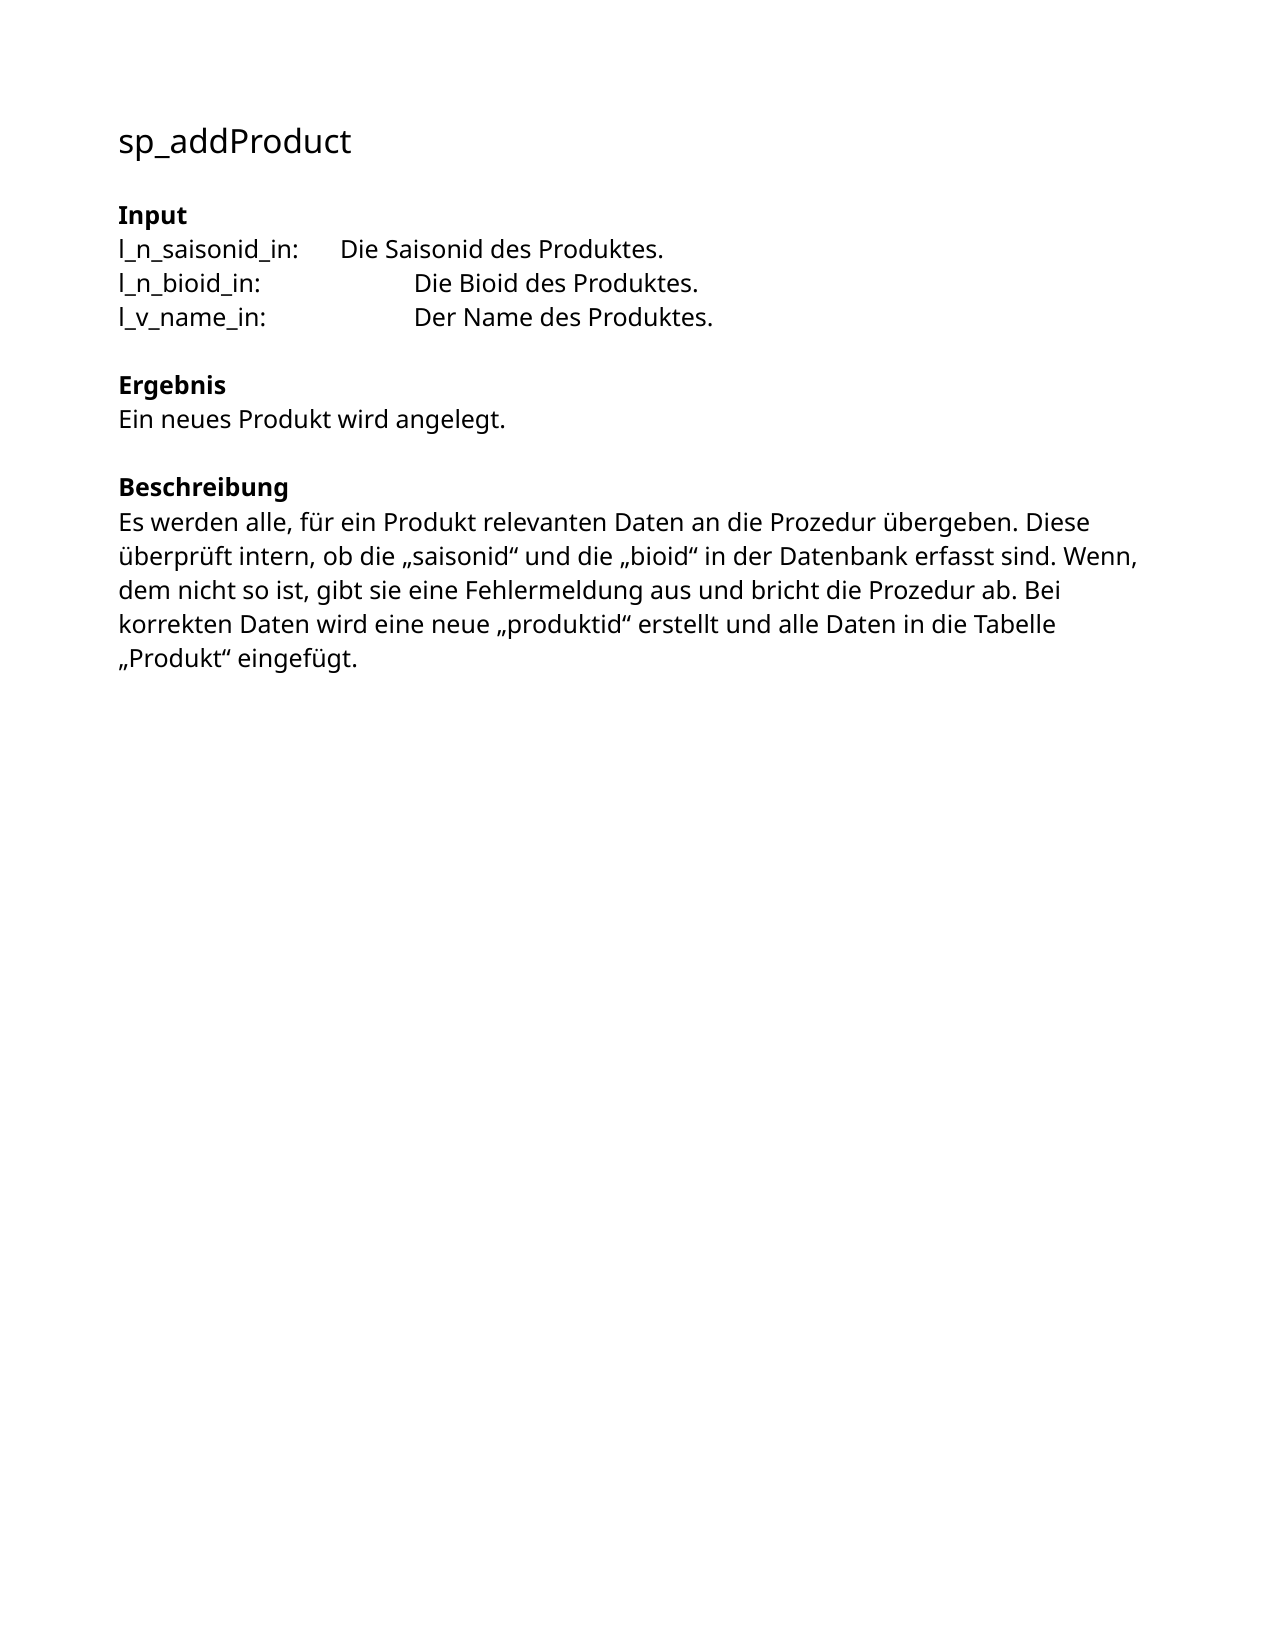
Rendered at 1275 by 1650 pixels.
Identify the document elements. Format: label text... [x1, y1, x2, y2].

text Ein neues Produkt wird angelegt. [118, 402, 1157, 436]
text l_n_bioid_in: Die Bioid des Produktes. [118, 266, 1157, 300]
text l_n_saisonid_in: Die Saisonid des Produktes. [118, 232, 1157, 266]
text l_v_name_in: Der Name des Produktes. [118, 300, 1157, 334]
text Input [118, 198, 1157, 232]
text Ergebnis [118, 368, 1157, 402]
text Beschreibung [118, 470, 1157, 504]
text sp_addProduct [118, 118, 1157, 163]
text Es werden alle, für ein Produkt relevanten Daten an die Prozedur übergeben. Diese überprüft intern, ob die „saisonid“ und die „bioid“ in der Datenbank erfasst sind. Wenn, dem nicht so ist, gibt sie eine Fehlermeldung aus und bricht die Prozedur ab. Bei korrekten Daten wird eine neue „produktid“ erstellt und alle Daten in die Tabelle „Produkt“ eingefügt. [118, 504, 1157, 674]
